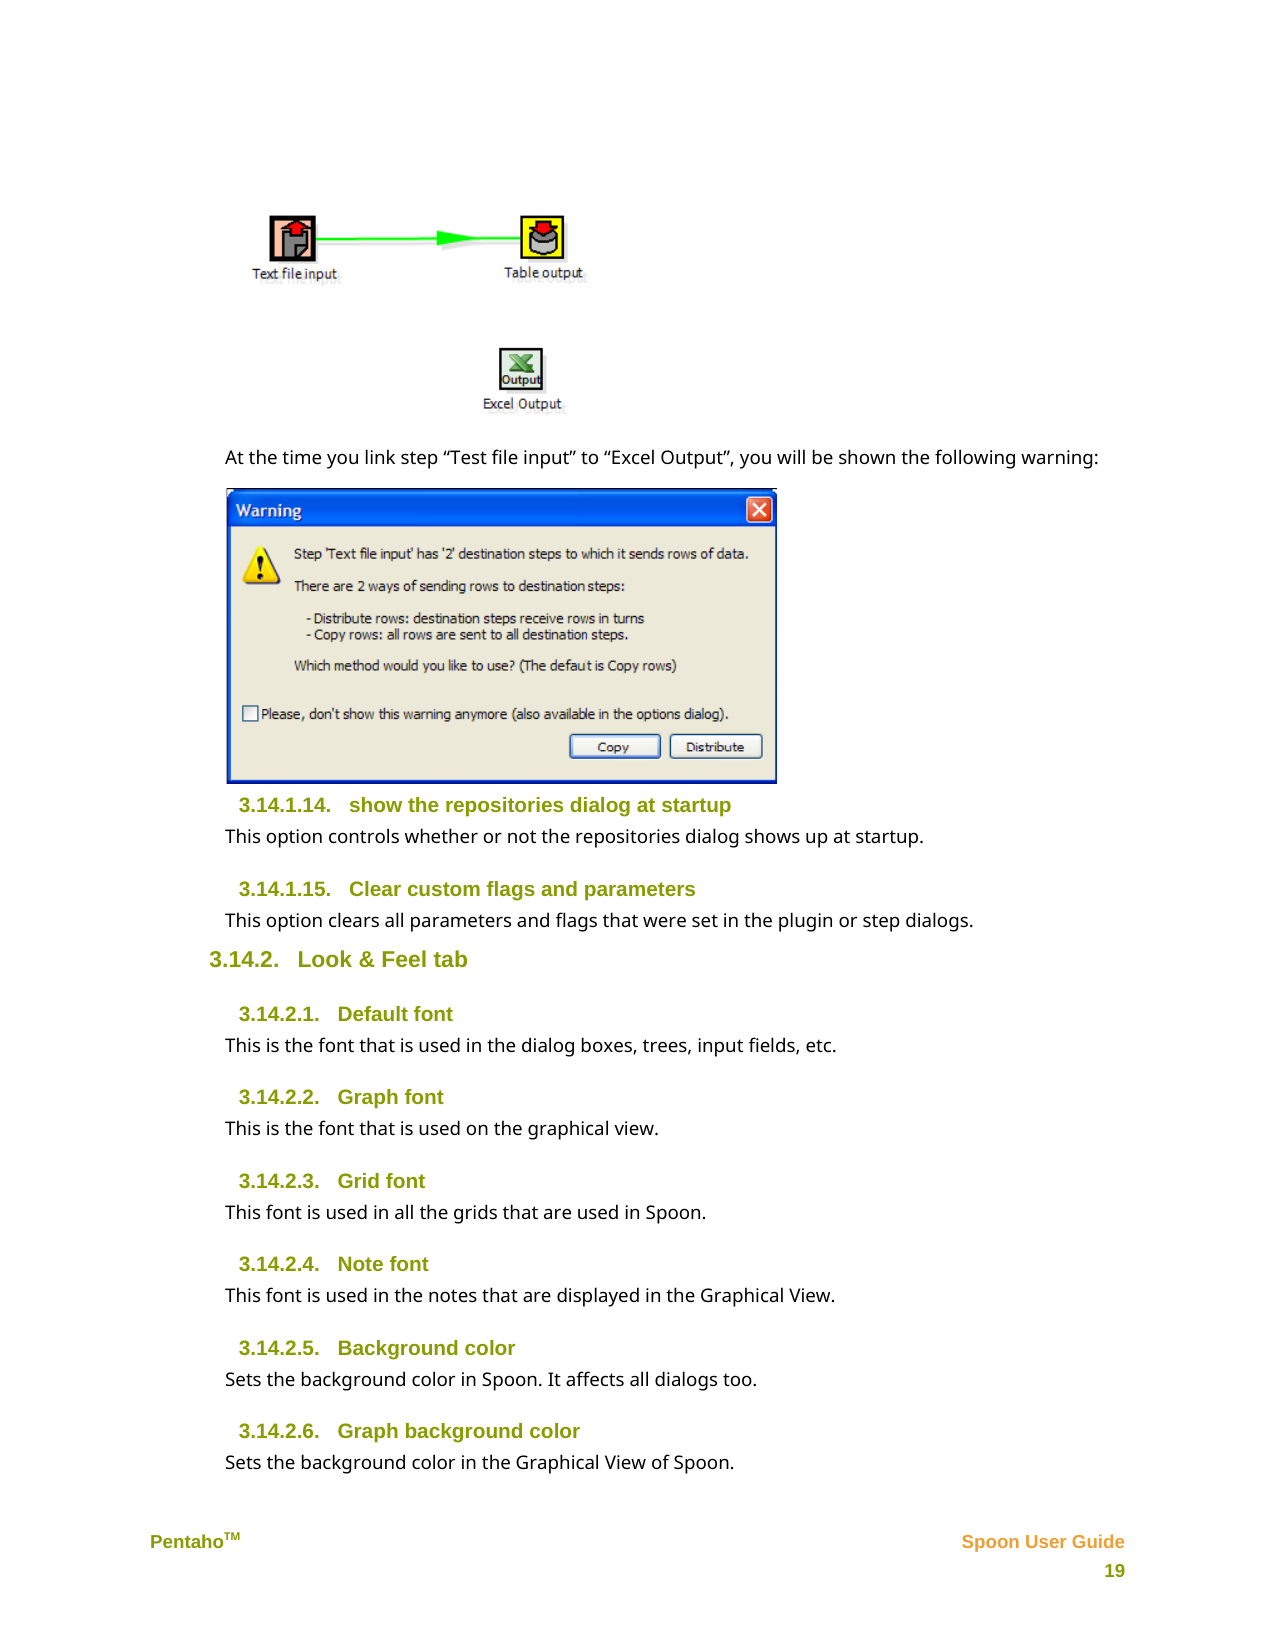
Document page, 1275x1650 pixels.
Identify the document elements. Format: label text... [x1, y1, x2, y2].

text At the time you link step “Test file input” to “Excel Output”, you will be shown the following warning: [225, 150, 1125, 470]
subtitle Graph background color [239, 1411, 1125, 1446]
text This option clears all parameters and flags that were set in the plugin or step dialogs. [225, 904, 1125, 933]
subtitle show the repositories dialog at startup [225, 487, 1125, 819]
subtitle Grid font [239, 1160, 1125, 1195]
subtitle Clear custom flags and parameters [239, 868, 1125, 903]
text Sets the background color in Spoon. It affects all dialogs too. [225, 1363, 1125, 1392]
subtitle Background color [239, 1327, 1125, 1362]
subtitle Note font [239, 1244, 1125, 1279]
subtitle Graph font [239, 1077, 1125, 1112]
text This option controls whether or not the repositories dialog shows up at startup. [225, 820, 1125, 849]
text This is the font that is used in the dialog boxes, trees, input fields, etc. [225, 1029, 1125, 1058]
subtitle Default font [239, 993, 1125, 1028]
text This font is used in the notes that are displayed in the Graphical View. [225, 1279, 1125, 1308]
text This font is used in all the grids that are used in Spoon. [225, 1196, 1125, 1225]
text This is the font that is used on the graphical view. [225, 1112, 1125, 1142]
subtitle Look & Feel tab [209, 940, 1125, 975]
text Sets the background color in the Graphical View of Spoon. [225, 1446, 1125, 1475]
